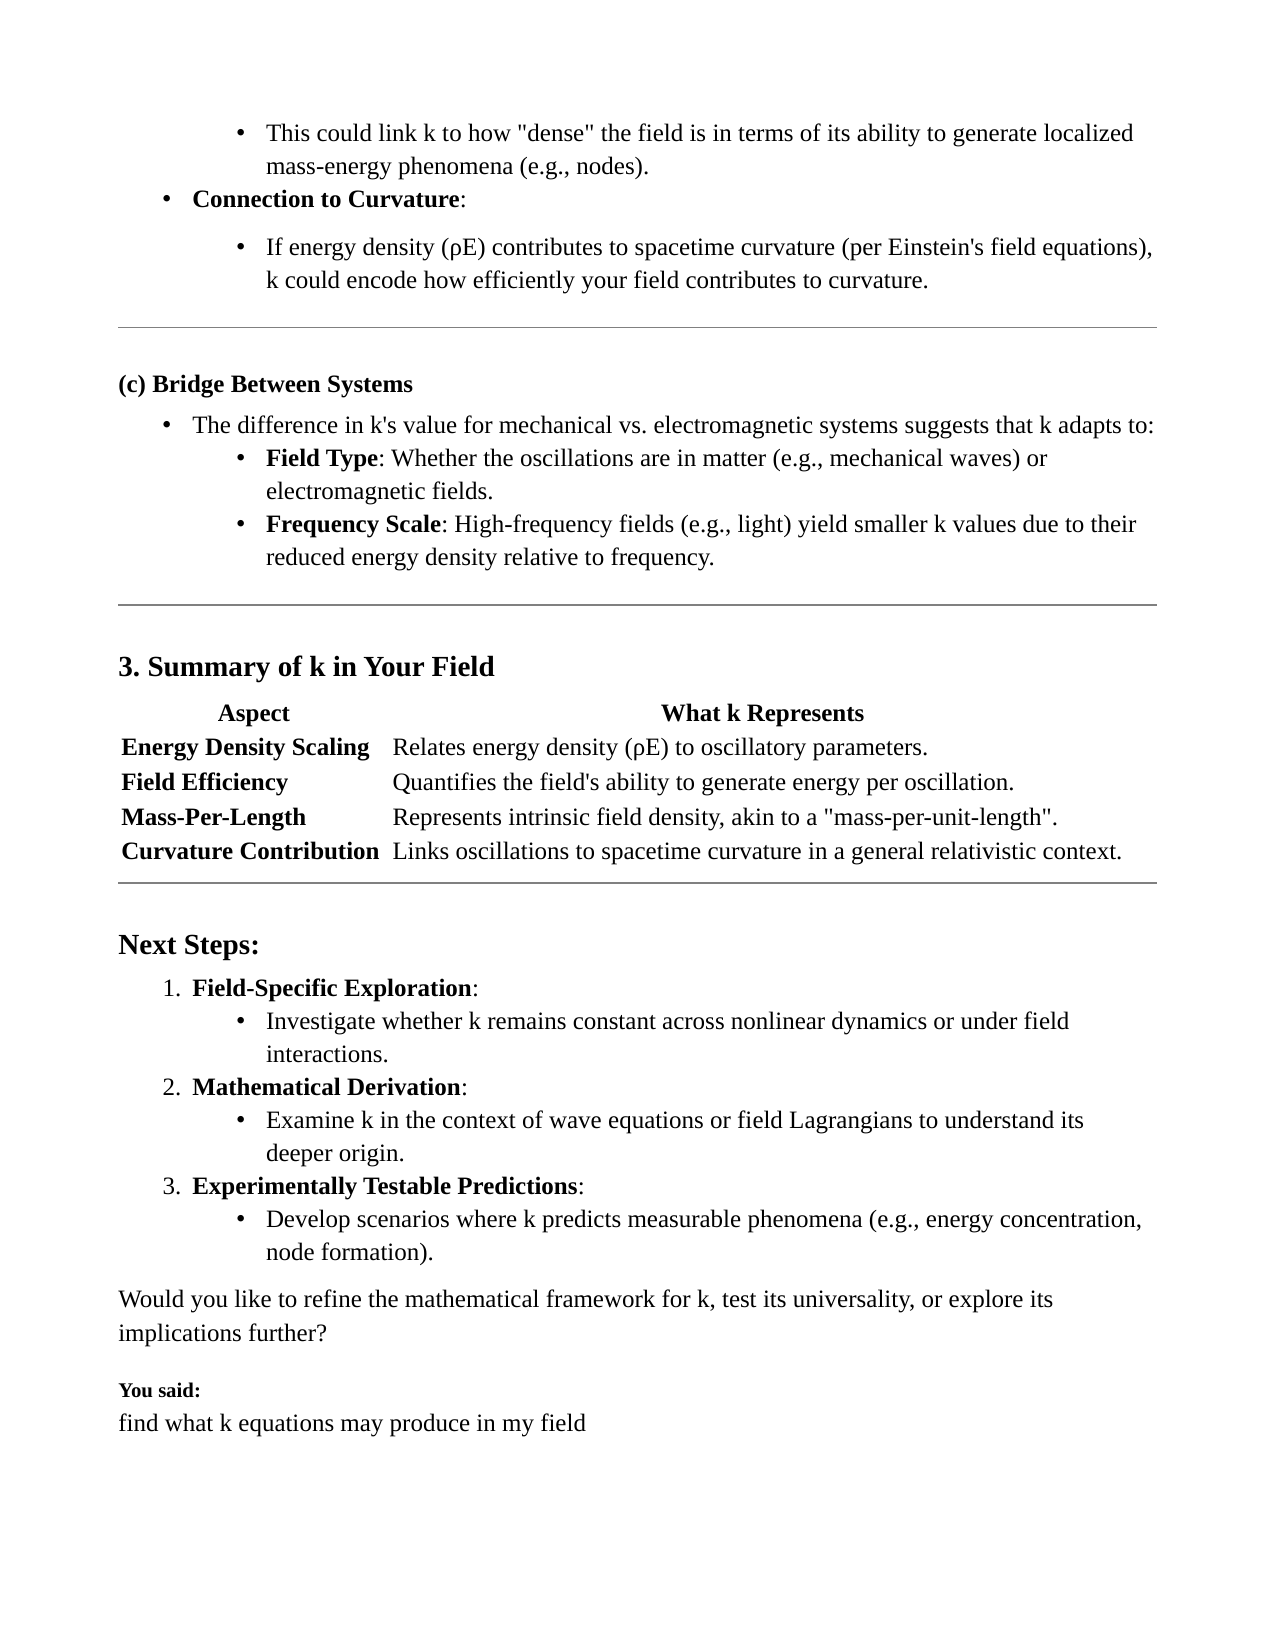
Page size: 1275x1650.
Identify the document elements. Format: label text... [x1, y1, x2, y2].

table_cell Mass-Per-Length [118, 799, 389, 833]
subtitle You said: [118, 1378, 1157, 1402]
list Field-Specific Exploration: [162, 973, 1157, 1002]
subtitle (c) Bridge Between Systems [118, 369, 1157, 398]
list This could link k to how "dense" the field is in terms of its ability to generate localized mass-energy phenomena (e.g., nodes). [236, 118, 1157, 180]
table_cell Energy Density Scaling [118, 730, 389, 764]
list Examine k in the context of wave equations or field Lagrangians to understand its deeper origin. [236, 1105, 1157, 1167]
list Connection to Curvature: [162, 184, 1157, 213]
list Investigate whether k remains constant across nonlinear dynamics or under field interactions. [236, 1006, 1157, 1068]
table_cell Curvature Contribution [118, 833, 389, 868]
table_cell Quantifies the field's ability to generate energy per oscillation. [389, 764, 1135, 799]
text find what k equations may produce in my field [118, 1408, 1157, 1437]
table_cell Relates energy density (ρE​) to oscillatory parameters. [389, 730, 1135, 764]
table_header Aspect [118, 695, 389, 729]
list If energy density (ρE​) contributes to spacetime curvature (per Einstein's field equations), k could encode how efficiently your field contributes to curvature. [236, 232, 1157, 293]
list Mathematical Derivation: [162, 1072, 1157, 1101]
table_cell Field Efficiency [118, 764, 389, 799]
table_cell Represents intrinsic field density, akin to a "mass-per-unit-length". [389, 799, 1135, 833]
list Experimentally Testable Predictions: [162, 1171, 1157, 1200]
list Field Type: Whether the oscillations are in matter (e.g., mechanical waves) or electromagnetic fields. [236, 443, 1157, 505]
table_header What k Represents [389, 695, 1135, 729]
list The difference in k's value for mechanical vs. electromagnetic systems suggests that k adapts to: [162, 410, 1157, 439]
table_cell Links oscillations to spacetime curvature in a general relativistic context. [389, 833, 1135, 868]
list Frequency Scale: High-frequency fields (e.g., light) yield smaller k values due to their reduced energy density relative to frequency. [236, 509, 1157, 571]
subtitle Next Steps: [118, 927, 1157, 960]
text Would you like to refine the mathematical framework for k, test its universality, or explore its implications further? 🚀 [118, 1284, 1157, 1346]
subtitle 3. Summary of k in Your Field [118, 649, 1157, 682]
list Develop scenarios where k predicts measurable phenomena (e.g., energy concentration, node formation). [236, 1204, 1157, 1266]
